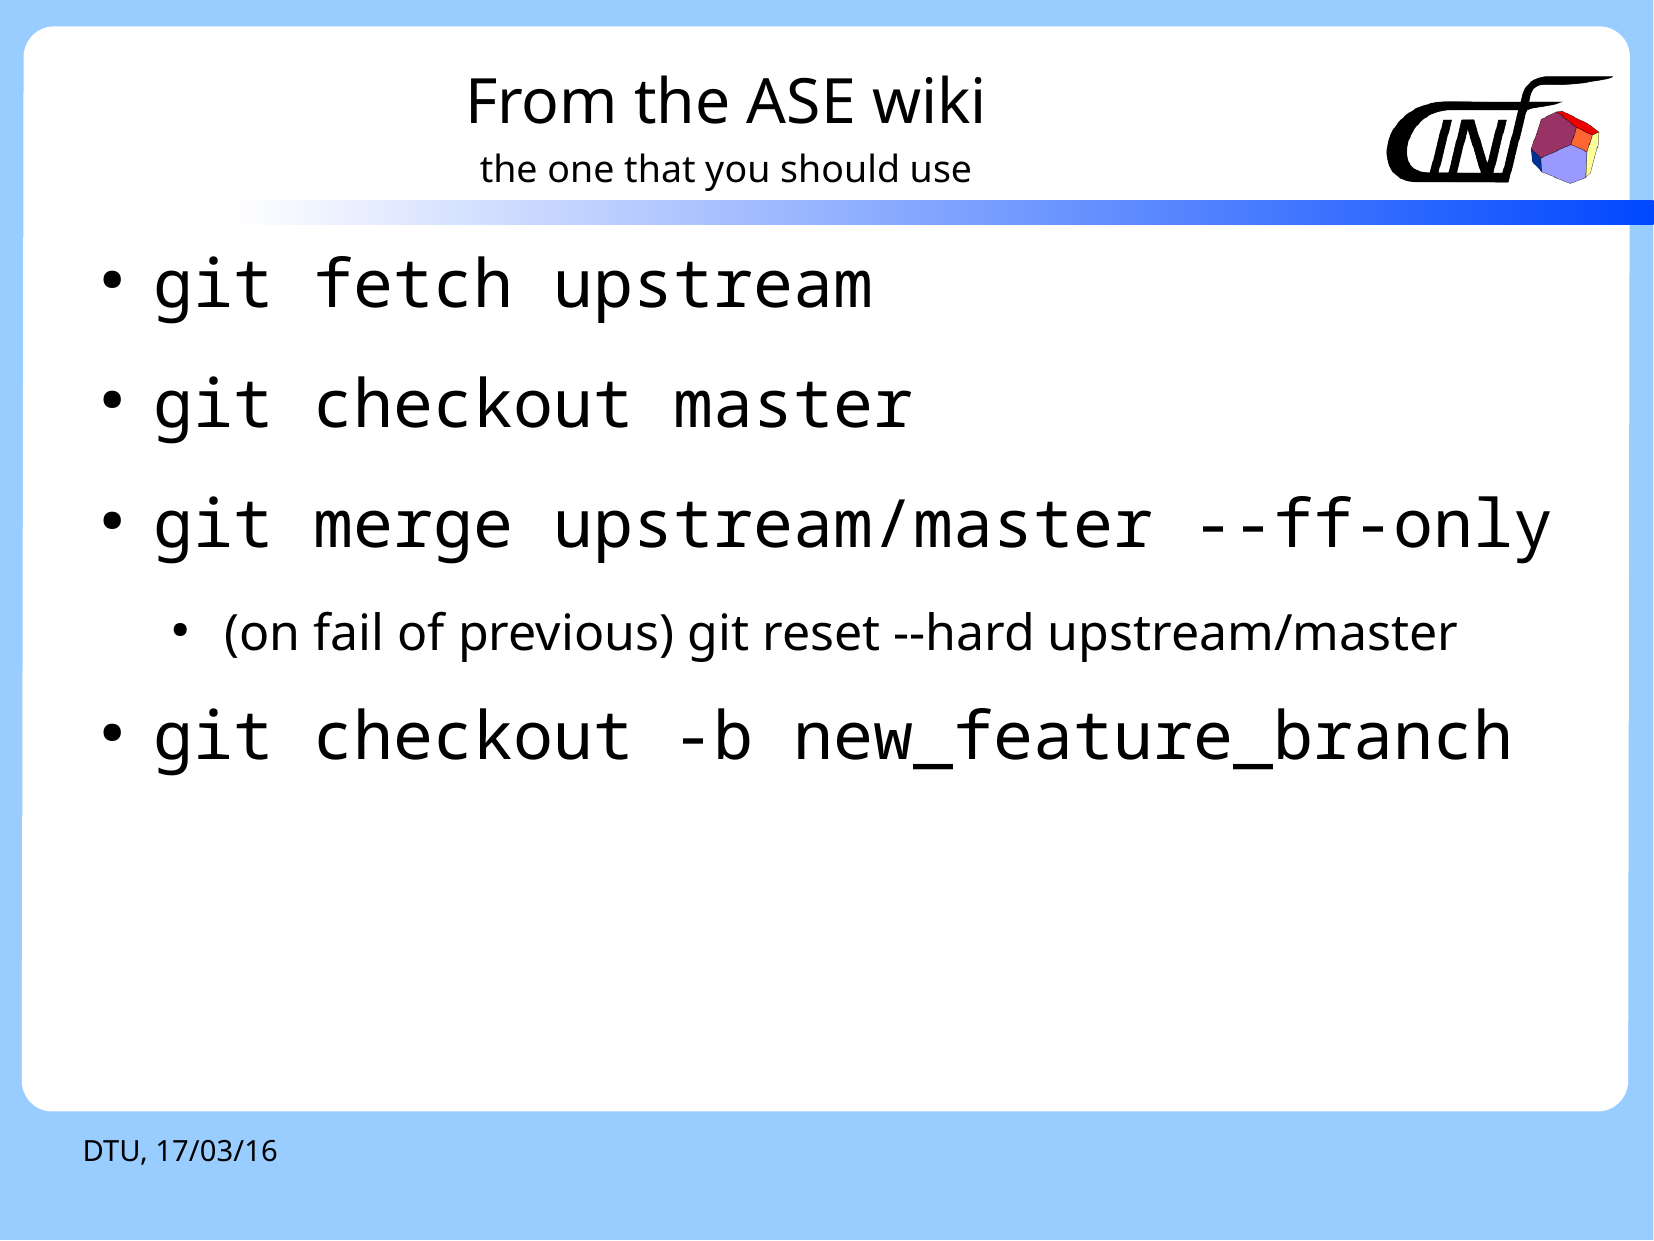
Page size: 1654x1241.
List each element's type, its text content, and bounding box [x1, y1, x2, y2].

picture [1386, 76, 1613, 184]
list git fetch upstream git checkout master git merge upstream/master --ff-only (on fail of previous) git reset --hard upstream/master git checkout -b new_feature_branch [82, 236, 1583, 1055]
title From the ASE wiki the one that you should use [82, 49, 1371, 201]
